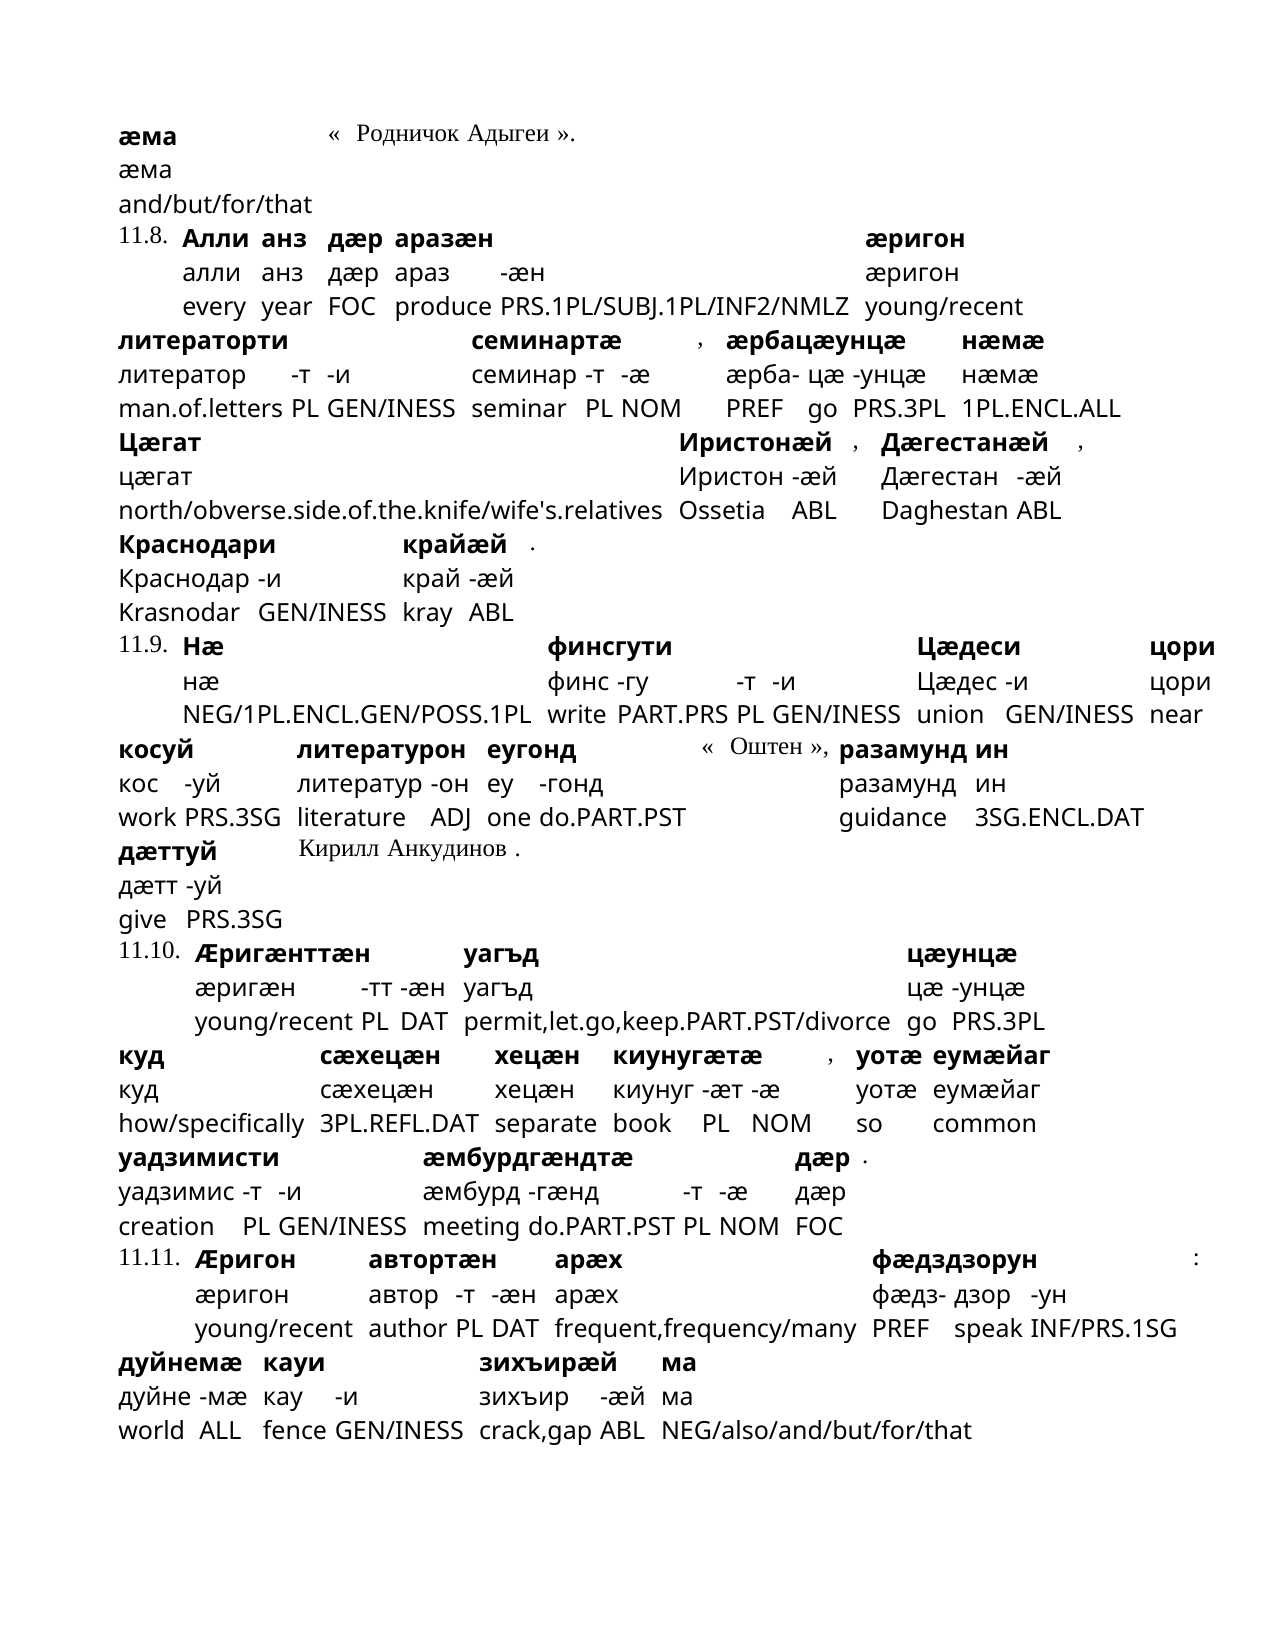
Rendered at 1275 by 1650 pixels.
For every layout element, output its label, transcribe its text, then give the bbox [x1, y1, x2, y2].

text ABL [600, 1412, 646, 1447]
text 11.11. [118, 1242, 187, 1271]
text fence [263, 1412, 327, 1447]
text and/but/for/that [118, 186, 312, 220]
text автор [368, 1276, 448, 1310]
text æригæн [194, 970, 353, 1004]
text one [487, 799, 531, 833]
text зихъирæй [479, 1344, 653, 1378]
text -унцæ [951, 970, 1045, 1004]
text сæхецæн [319, 1072, 479, 1106]
text куд [118, 1072, 304, 1106]
text æригон [865, 254, 1023, 288]
text косуй [118, 731, 289, 765]
text Нæ [182, 629, 539, 663]
text æрба- [726, 357, 800, 391]
text GEN/INESS [327, 391, 456, 425]
text kray [402, 595, 461, 629]
text Krasnodar [118, 595, 250, 629]
text уотæ [856, 1038, 925, 1072]
text 11.8. [118, 220, 174, 249]
text write [547, 697, 609, 731]
text NOM [621, 391, 682, 425]
text цори [1149, 629, 1219, 663]
text -тт [361, 970, 392, 1004]
text фæдздзорун [872, 1242, 1185, 1276]
text анз [261, 220, 320, 254]
text Алли [182, 220, 254, 254]
text guidance [839, 799, 956, 833]
text Цæдеси [916, 629, 1142, 663]
text Адыгеи [467, 118, 549, 147]
text 1PL.ENCL.ALL [961, 391, 1121, 425]
text дзор [954, 1276, 1023, 1310]
text киунуг [612, 1072, 694, 1106]
text автортæн [368, 1242, 547, 1276]
text разамунд [839, 765, 956, 799]
text Анкудинов [387, 833, 507, 862]
text ABL [792, 493, 837, 527]
text meeting [422, 1208, 520, 1242]
text . [514, 833, 535, 862]
text 3PL.REFL.DAT [319, 1106, 479, 1140]
text еу [487, 765, 531, 799]
text do.PART.PST [539, 799, 686, 833]
text », [810, 731, 831, 760]
text уадзимис [118, 1174, 234, 1208]
text GEN/INESS [772, 697, 901, 731]
text дуйнемæ [118, 1344, 255, 1378]
text « [701, 731, 722, 760]
text , [1077, 425, 1098, 453]
text « [328, 118, 349, 147]
text -мæ [199, 1378, 247, 1412]
text PL [455, 1310, 483, 1344]
text Цæдес [916, 663, 997, 697]
text PL [683, 1208, 711, 1242]
text уагъд [463, 936, 899, 970]
text literature [297, 799, 423, 833]
text -гонд [539, 765, 686, 799]
text GEN/INESS [258, 595, 387, 629]
text семинар [471, 357, 577, 391]
text DAT [491, 1310, 539, 1344]
text -æй [792, 459, 837, 493]
text цори [1149, 663, 1212, 697]
text цæунцæ [906, 936, 1053, 970]
text -æн [400, 970, 448, 1004]
text еумæйаг [932, 1072, 1041, 1106]
text DAT [400, 1004, 448, 1038]
text PRS.1PL/SUBJ.1PL/INF2/NMLZ [500, 288, 849, 322]
text book [612, 1106, 694, 1140]
text frequent,frequency/many [554, 1310, 857, 1344]
text PREF [726, 391, 800, 425]
text every [182, 288, 246, 322]
text литераторти [118, 322, 463, 357]
text -æ [718, 1174, 780, 1208]
text ма [661, 1344, 980, 1378]
text æмбурдгæндтæ [422, 1140, 787, 1174]
text INF/PRS.1SG [1030, 1310, 1177, 1344]
text common [932, 1106, 1041, 1140]
text 11.9. [118, 629, 174, 658]
text young/recent [194, 1004, 353, 1038]
text year [261, 288, 312, 322]
text æригон [865, 220, 1031, 254]
text ABL [468, 595, 514, 629]
text æрбацæунцæ [726, 322, 954, 357]
text ABL [1016, 493, 1062, 527]
text -æ [751, 1072, 812, 1106]
text -унцæ [852, 357, 946, 391]
text ALL [199, 1412, 247, 1447]
text crack,gap [479, 1412, 592, 1447]
text -и [1005, 663, 1134, 697]
text GEN/INESS [334, 1412, 464, 1447]
text how/specifically [118, 1106, 304, 1140]
text дæр [328, 254, 379, 288]
text -т [291, 357, 319, 391]
text ». [557, 118, 578, 147]
text young/recent [865, 288, 1023, 322]
text Æригæнттæн [194, 936, 456, 970]
text PRS.3SG [184, 799, 282, 833]
text go [807, 391, 845, 425]
text кауи [263, 1344, 471, 1378]
text -гæнд [528, 1174, 675, 1208]
text семинартæ [471, 322, 689, 357]
text : [1193, 1242, 1214, 1271]
text do.PART.PST [528, 1208, 675, 1242]
text NEG/1PL.ENCL.GEN/POSS.1PL [182, 697, 532, 731]
text Daghestan [881, 493, 1009, 527]
text араз [394, 254, 492, 288]
text финсгути [547, 629, 909, 663]
text ин [974, 765, 1144, 799]
text union [916, 697, 997, 731]
text speak [954, 1310, 1023, 1344]
text Иристон [678, 459, 784, 493]
text аразæн [394, 220, 857, 254]
text -æй [1016, 459, 1062, 493]
text work [118, 799, 177, 833]
text , [827, 1038, 848, 1067]
text PL [585, 391, 613, 425]
text æма [118, 152, 312, 186]
text цæ [807, 357, 845, 391]
text литератур [297, 765, 423, 799]
text PRS.3SG [186, 902, 283, 936]
text ма [661, 1378, 972, 1412]
text литературон [297, 731, 479, 765]
text кос [118, 765, 177, 799]
text author [368, 1310, 448, 1344]
text young/recent [194, 1310, 353, 1344]
text æмбурд [422, 1174, 520, 1208]
text Кирилл [298, 833, 379, 862]
text so [856, 1106, 917, 1140]
text куд [118, 1038, 312, 1072]
text дæр [795, 1140, 854, 1174]
text дуйне [118, 1378, 192, 1412]
text -æй [600, 1378, 646, 1412]
text еумæйаг [932, 1038, 1051, 1072]
text -æ [621, 357, 682, 391]
text разамунд [839, 731, 967, 765]
text Цæгат [118, 425, 671, 459]
text ADJ [430, 799, 471, 833]
text -т [455, 1276, 483, 1310]
text seminar [471, 391, 577, 425]
text Дæгестанæй [881, 425, 1070, 459]
text -т [585, 357, 613, 391]
text дæр [795, 1174, 847, 1208]
text хецæн [494, 1038, 605, 1072]
text creation [118, 1208, 234, 1242]
text æма [118, 118, 320, 152]
text сæхецæн [319, 1038, 487, 1072]
text Оштен [730, 731, 803, 760]
text -гу [617, 663, 728, 697]
text нæмæ [961, 322, 1129, 357]
text нæ [182, 663, 532, 697]
text give [118, 902, 178, 936]
text Иристонæй [678, 425, 845, 459]
text уагъд [463, 970, 891, 1004]
text арæх [554, 1276, 857, 1310]
text -уй [184, 765, 282, 799]
text алли [182, 254, 246, 288]
text -он [430, 765, 471, 799]
text крайæй [402, 527, 522, 561]
text -уй [186, 867, 283, 902]
text киунугæтæ [612, 1038, 820, 1072]
text уотæ [856, 1072, 917, 1106]
text FOC [795, 1208, 847, 1242]
text Родничок [356, 118, 459, 147]
text -и [772, 663, 901, 697]
text ин [974, 731, 1152, 765]
text north/obverse.side.of.the.knife/wife's.relatives [118, 493, 663, 527]
text world [118, 1412, 192, 1447]
text PL [242, 1208, 270, 1242]
text PART.PRS [617, 697, 728, 731]
text æригон [194, 1276, 353, 1310]
text фæдз- [872, 1276, 946, 1310]
text -æт [702, 1072, 743, 1106]
text , [852, 425, 873, 453]
text PREF [872, 1310, 946, 1344]
text финс [547, 663, 609, 697]
text man.of.letters [118, 391, 283, 425]
text NEG/also/and/but/for/that [661, 1412, 972, 1447]
text -и [278, 1174, 407, 1208]
text Дæгестан [881, 459, 1009, 493]
text GEN/INESS [278, 1208, 407, 1242]
text -т [683, 1174, 711, 1208]
text Краснодар [118, 561, 250, 595]
text Æригон [194, 1242, 361, 1276]
text separate [494, 1106, 597, 1140]
text дæр [328, 220, 387, 254]
text цæ [906, 970, 944, 1004]
text PRS.3PL [852, 391, 946, 425]
text литератор [118, 357, 283, 391]
text уадзимисти [118, 1140, 415, 1174]
text -и [327, 357, 456, 391]
text -ун [1030, 1276, 1177, 1310]
text GEN/INESS [1005, 697, 1134, 731]
text край [402, 561, 461, 595]
text арæх [554, 1242, 864, 1276]
text цæгат [118, 459, 663, 493]
text -т [736, 663, 764, 697]
text PL [291, 391, 319, 425]
text 11.10. [118, 936, 187, 964]
text -æй [468, 561, 514, 595]
text permit,let.go,keep.PART.PST/divorce [463, 1004, 891, 1038]
text go [906, 1004, 944, 1038]
text PL [736, 697, 764, 731]
text NOM [718, 1208, 780, 1242]
text хецæн [494, 1072, 597, 1106]
text анз [261, 254, 312, 288]
text . [529, 527, 550, 556]
text дæтт [118, 867, 178, 902]
text -и [258, 561, 387, 595]
text near [1149, 697, 1212, 731]
text -æн [500, 254, 849, 288]
text еугонд [487, 731, 694, 765]
text Ossetia [678, 493, 784, 527]
text Краснодари [118, 527, 394, 561]
text дæттуй [118, 833, 291, 867]
text -æн [491, 1276, 539, 1310]
text зихъир [479, 1378, 592, 1412]
text PRS.3PL [951, 1004, 1045, 1038]
text кау [263, 1378, 327, 1412]
text . [862, 1140, 883, 1169]
text -т [242, 1174, 270, 1208]
text , [697, 322, 718, 351]
text produce [394, 288, 492, 322]
text 3SG.ENCL.DAT [974, 799, 1144, 833]
text FOC [328, 288, 379, 322]
text NOM [751, 1106, 812, 1140]
text -и [334, 1378, 464, 1412]
text PL [702, 1106, 743, 1140]
text PL [361, 1004, 392, 1038]
text нæмæ [961, 357, 1121, 391]
